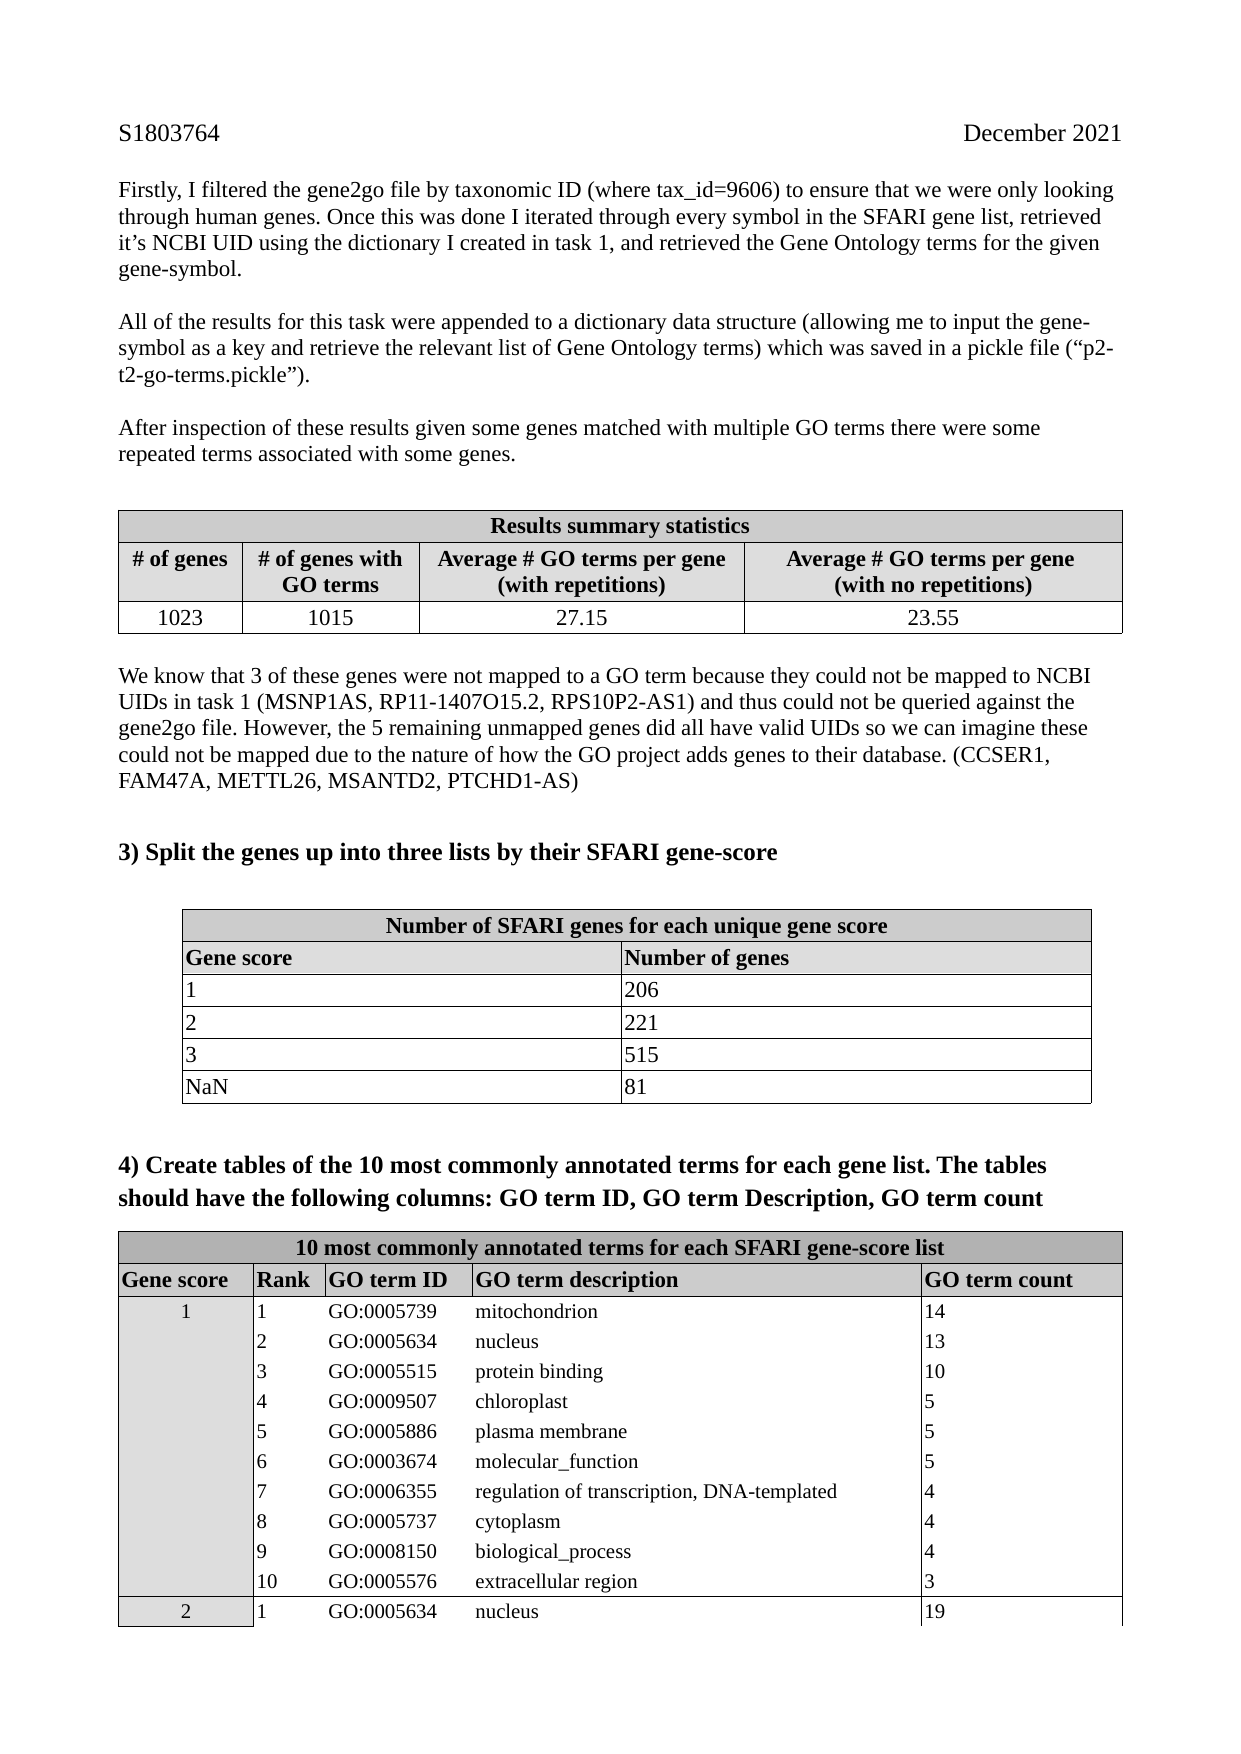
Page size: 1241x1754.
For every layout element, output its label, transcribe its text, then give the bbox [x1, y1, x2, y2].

table_cell GO:0005739 [325, 1297, 472, 1326]
table_cell 1015 [243, 602, 419, 633]
table_cell 10 [254, 1566, 325, 1596]
table_cell # of genes [119, 543, 242, 601]
table_cell 1 [119, 1297, 253, 1596]
table_cell 3 [183, 1039, 621, 1070]
table_cell GO term count [922, 1264, 1122, 1296]
table_cell 4 [922, 1476, 1122, 1506]
table_cell 4 [922, 1536, 1122, 1566]
table_header Results summary statistics [119, 511, 1122, 542]
table_cell 27.15 [420, 602, 744, 633]
table_cell GO:0005515 [325, 1356, 472, 1386]
table_cell 2 [183, 1007, 621, 1038]
table_cell 4 [922, 1506, 1122, 1536]
table_cell GO:0005634 [325, 1597, 472, 1626]
table_cell Average # GO terms per gene (with repetitions) [420, 543, 744, 601]
table_cell 5 [922, 1386, 1122, 1416]
table_cell cytoplasm [472, 1506, 921, 1536]
table_cell GO term ID [326, 1264, 472, 1296]
table_cell 221 [622, 1007, 1091, 1038]
table_cell 515 [622, 1039, 1091, 1070]
table_cell Gene score [119, 1264, 253, 1296]
table_cell 9 [254, 1536, 325, 1566]
table_cell extracellular region [472, 1566, 921, 1596]
table_cell GO:0005886 [325, 1416, 472, 1446]
table_cell 14 [922, 1297, 1122, 1326]
table_cell 2 [119, 1597, 253, 1626]
table_cell GO:0005634 [325, 1326, 472, 1356]
table_cell # of genes with GO terms [243, 543, 419, 601]
table_cell Average # GO terms per gene (with no repetitions) [745, 543, 1122, 601]
table_cell 1 [183, 975, 621, 1006]
table_cell 1 [254, 1297, 325, 1326]
table_cell GO:0005737 [325, 1506, 472, 1536]
table_cell 6 [254, 1446, 325, 1476]
table_cell 23.55 [745, 602, 1122, 633]
text 4) Create tables of the 10 most commonly annotated terms for each gene list. The tables should have the following columns: GO term ID, GO term Description, GO term count [118, 1150, 1122, 1212]
table_cell GO:0009507 [325, 1386, 472, 1416]
table_cell 206 [622, 975, 1091, 1006]
table_cell chloroplast [472, 1386, 921, 1416]
table_cell GO term description [473, 1264, 921, 1296]
table_cell 2 [254, 1326, 325, 1356]
table_cell 81 [622, 1071, 1091, 1103]
table_cell protein binding [472, 1356, 921, 1386]
table_cell 1023 [119, 602, 242, 633]
table_cell 4 [254, 1386, 325, 1416]
table_header 10 most commonly annotated terms for each SFARI gene-score list [119, 1232, 1122, 1263]
table_cell nucleus [472, 1597, 921, 1626]
table_cell 7 [254, 1476, 325, 1506]
table_cell biological_process [472, 1536, 921, 1566]
table_cell Gene score [183, 942, 621, 973]
table_cell 1 [254, 1597, 325, 1626]
table_cell NaN [183, 1071, 621, 1103]
table_cell mitochondrion [472, 1297, 921, 1326]
table_cell nucleus [472, 1326, 921, 1356]
table_cell regulation of transcription, DNA-templated [472, 1476, 921, 1506]
table_cell GO:0008150 [325, 1536, 472, 1566]
table_cell 8 [254, 1506, 325, 1536]
table_cell GO:0005576 [325, 1566, 472, 1596]
text Firstly, I filtered the gene2go file by taxonomic ID (where tax_id=9606) to ensure that we were only looking through human genes. Once this was done I iterated through every symbol in the SFARI gene list, retrieved it’s NCBI UID using the dictionary I created in task 1, and retrieved the Gene Ontology terms for the given gene-symbol. All of the results for this task were appended to a dictionary data structure (allowing me to input the gene-symbol as a key and retrieve the relevant list of Gene Ontology terms) which was saved in a pickle file (“p2-t2-go-terms.pickle”). After inspection of these results given some genes matched with multiple GO terms there were some repeated terms associated with some genes. [118, 176, 1122, 495]
table_cell 5 [922, 1416, 1122, 1446]
table_cell 13 [922, 1326, 1122, 1356]
table_cell molecular_function [472, 1446, 921, 1476]
table_cell 3 [254, 1356, 325, 1386]
table_cell 3 [922, 1566, 1122, 1596]
table_cell Rank [254, 1264, 325, 1296]
text We know that 3 of these genes were not mapped to a GO term because they could not be mapped to NCBI UIDs in task 1 (MSNP1AS, RP11-1407O15.2, RPS10P2-AS1) and thus could not be queried against the gene2go file. However, the 5 remaining unmapped genes did all have valid UIDs so we can imagine these could not be mapped due to the nature of how the GO project adds genes to their database. (CCSER1, FAM47A, METTL26, MSANTD2, PTCHD1-AS) [118, 634, 1122, 822]
table_cell plasma membrane [472, 1416, 921, 1446]
table_header Number of SFARI genes for each unique gene score [183, 910, 1091, 941]
table_cell 5 [922, 1446, 1122, 1476]
table_cell 10 [922, 1356, 1122, 1386]
table_cell GO:0006355 [325, 1476, 472, 1506]
table_cell 19 [922, 1597, 1122, 1626]
table_cell GO:0003674 [325, 1446, 472, 1476]
table_cell 5 [254, 1416, 325, 1446]
table_cell Number of genes [622, 942, 1091, 973]
text 3) Split the genes up into three lists by their SFARI gene-score [118, 837, 1122, 894]
